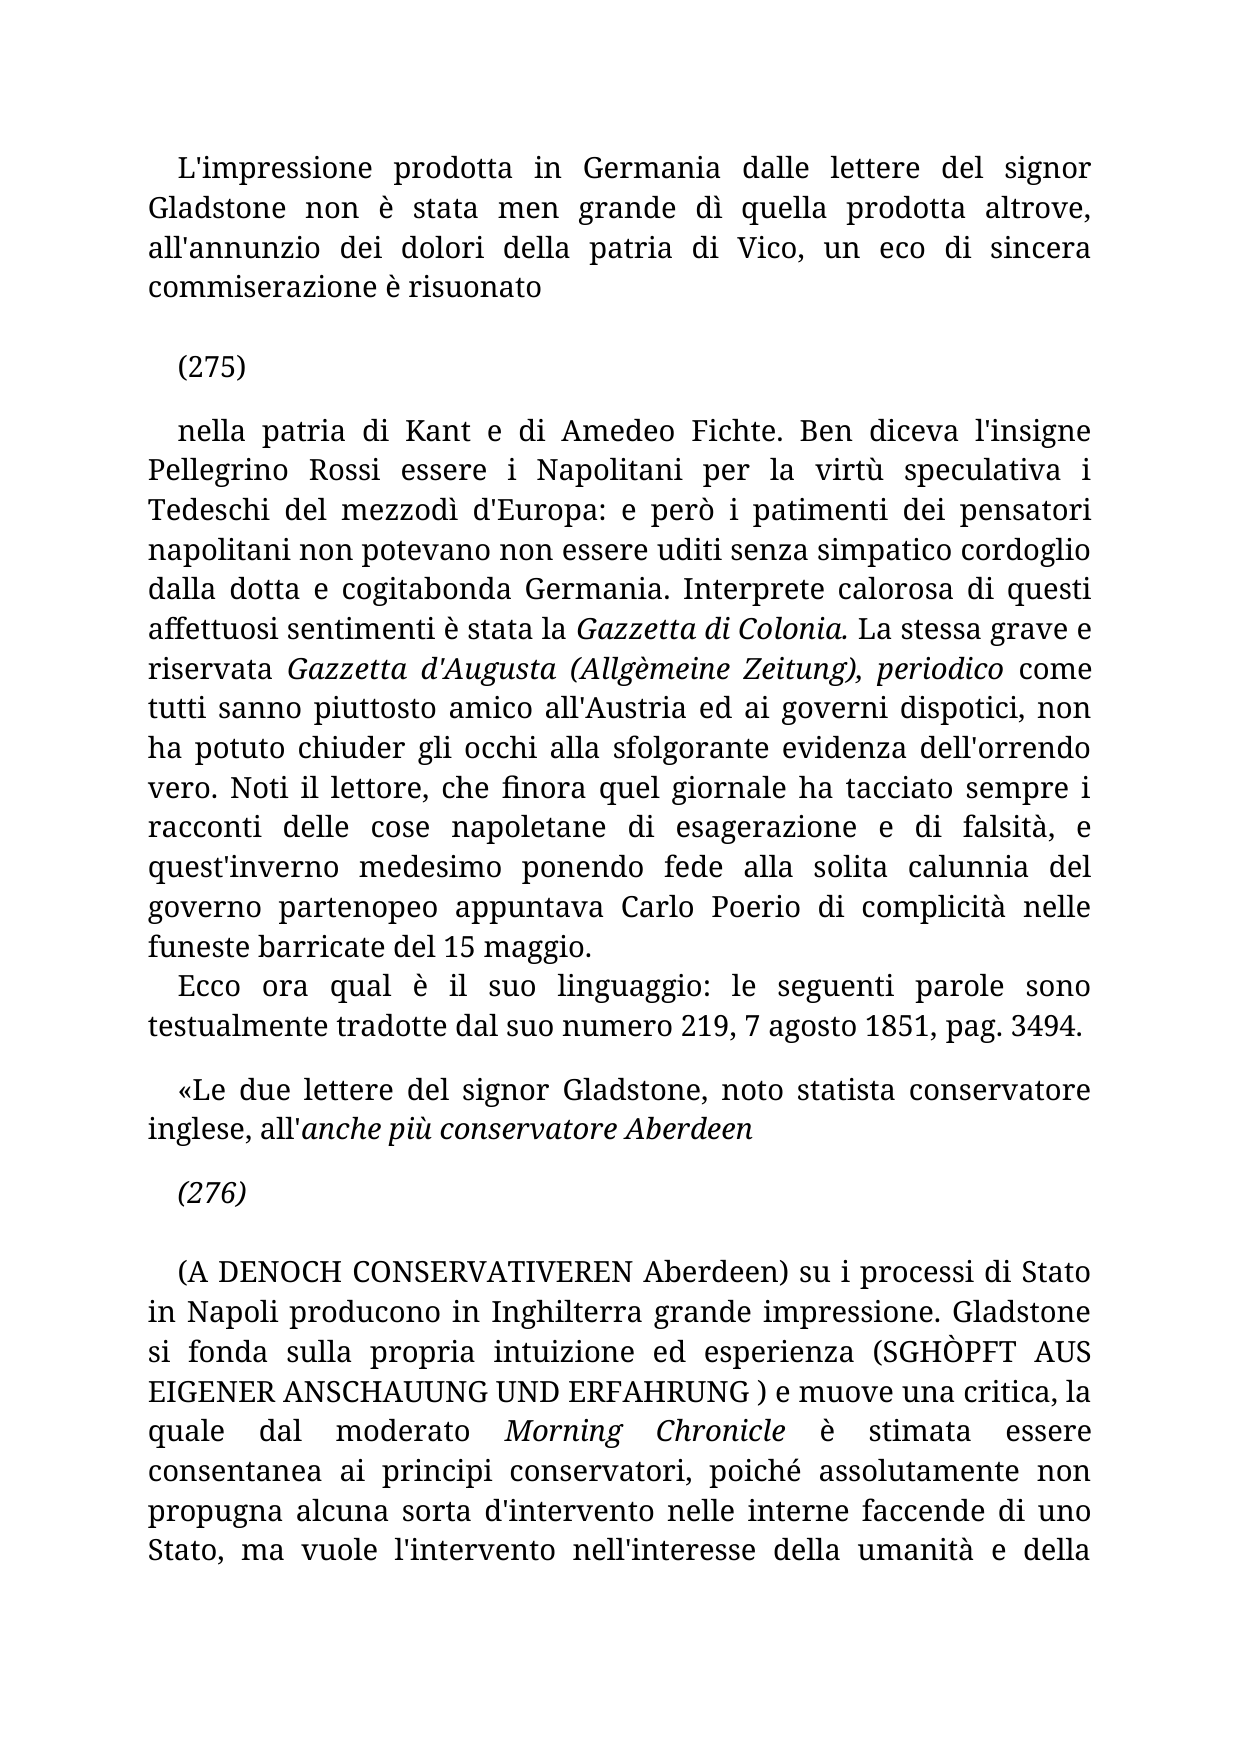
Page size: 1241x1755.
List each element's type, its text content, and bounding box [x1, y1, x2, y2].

text nella patria di Kant e di Amedeo Fichte. Ben diceva l'insigne Pellegrino Rossi essere i Napolitani per la virtù speculativa i Tedeschi del mezzodì d'Europa: e però i patimenti dei pensatori napolitani non potevano non essere uditi senza simpatico cordoglio dalla dotta e cogitabonda Germania. Interprete calorosa di questi affettuosi sentimenti è stata la Gazzetta di Colonia. La stessa grave e riservata Gazzetta d'Augusta (Allgèmeine Zeitung), periodico come tutti sanno piuttosto amico all'Austria ed ai governi dispotici, non ha potuto chiuder gli occhi alla sfolgorante evidenza dell'orrendo vero. Noti il lettore, che finora quel giornale ha tacciato sempre i racconti delle cose napoletane di esagerazione e di falsità, e quest'inverno medesimo ponendo fede alla solita calunnia del governo partenopeo appuntava Carlo Poerio di complicità nelle funeste barricate del 15 maggio. [148, 410, 1093, 966]
text L'impressione prodotta in Germania dalle lettere del signor Gladstone non è stata men grande dì quella prodotta altrove, all'annunzio dei dolori della patria di Vico, un eco di sincera commiserazione è risuonato [148, 148, 1093, 306]
text (A DENOCH CONSERVATIVEREN Aberdeen) su i processi di Stato in Napoli producono in Inghilterra grande impressione. Gladstone si fonda sulla propria intuizione ed esperienza (SGHÒPFT AUS EIGENER ANSCHAUUNG UND ERFAHRUNG ) e muove una critica, la quale dal moderato Morning Chronicle è stimata essere consentanea ai principi conservatori, poiché assolutamente non propugna alcuna sorta d'intervento nelle interne faccende di uno Stato, ma vuole l'intervento nell'interesse della umanità e della [148, 1252, 1093, 1569]
text «Le due lettere del signor Gladstone, noto statista conservatore inglese, all'anche più conservatore Aberdeen [148, 1069, 1093, 1148]
text (276) [148, 1172, 1093, 1212]
text Ecco ora qual è il suo linguaggio: le seguenti parole sono testualmente tradotte dal suo numero 219, 7 agosto 1851, pag. 3494. [148, 966, 1093, 1045]
text (275) [148, 346, 1093, 386]
